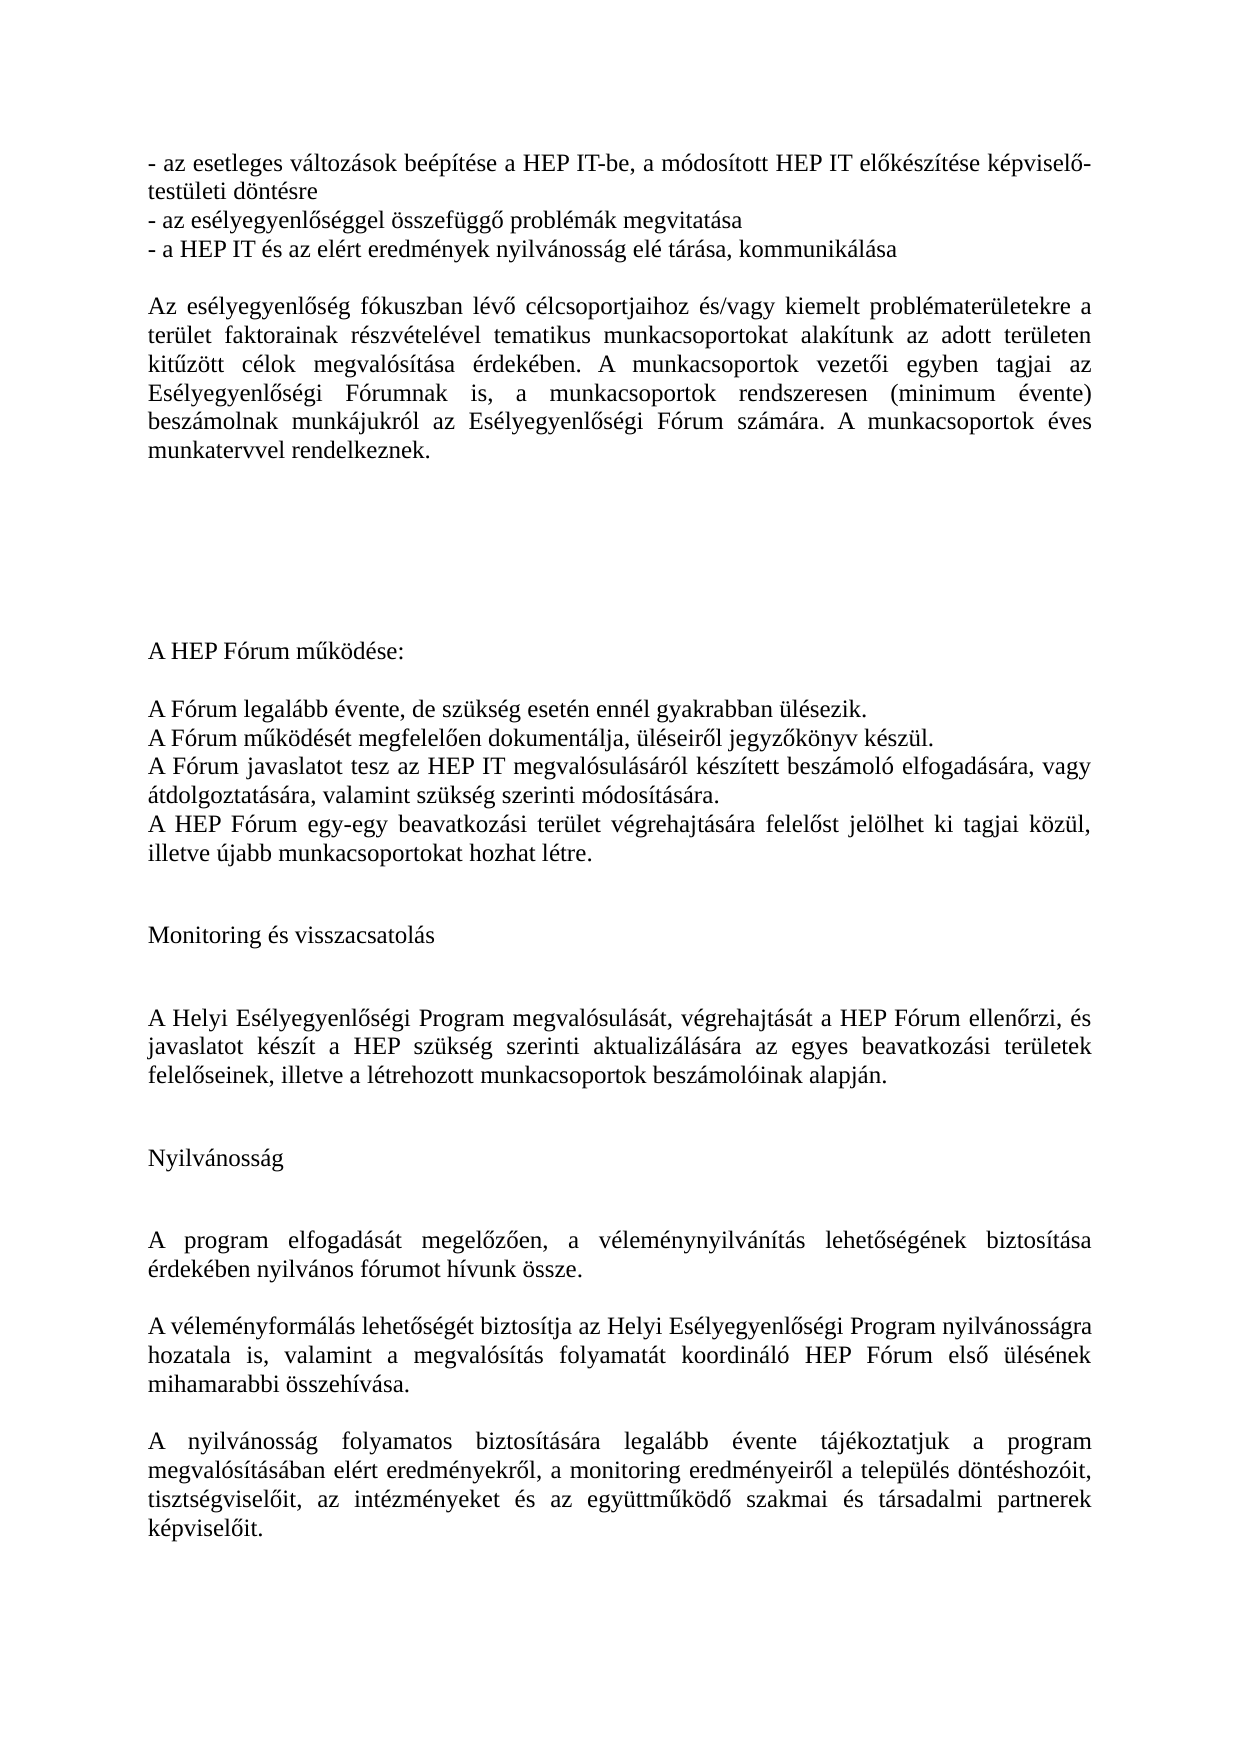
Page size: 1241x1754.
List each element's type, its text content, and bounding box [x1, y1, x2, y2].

text - az esélyegyenlőséggel összefüggő problémák megvitatása [148, 205, 1092, 234]
text A HEP Fórum működése: [148, 636, 1092, 665]
text A Fórum működését megfelelően dokumentálja, üléseiről jegyzőkönyv készül. [148, 723, 1092, 751]
text Monitoring és visszacsatolás [148, 920, 1092, 949]
text A Fórum legalább évente, de szükség esetén ennél gyakrabban ülésezik. [148, 694, 1092, 723]
text A Helyi Esélyegyenlőségi Program megvalósulását, végrehajtását a HEP Fórum ellenőrzi, és javaslatot készít a HEP szükség szerinti aktualizálására az egyes beavatkozási területek felelőseinek, illetve a létrehozott munkacsoportok beszámolóinak alapján. [148, 1003, 1092, 1089]
text Nyilvánosság [148, 1143, 1092, 1171]
text - a HEP IT és az elért eredmények nyilvánosság elé tárása, kommunikálása [148, 234, 1092, 263]
text A program elfogadását megelőzően, a véleménynyilvánítás lehetőségének biztosítása érdekében nyilvános fórumot hívunk össze. [148, 1225, 1092, 1283]
text - az esetleges változások beépítése a HEP IT-be, a módosított HEP IT előkészítése képviselő-testületi döntésre [148, 148, 1092, 205]
text Az esélyegyenlőség fókuszban lévő célcsoportjaihoz és/vagy kiemelt problématerületekre a terület faktorainak részvételével tematikus munkacsoportokat alakítunk az adott területen kitűzött célok megvalósítása érdekében. A munkacsoportok vezetői egyben tagjai az Esélyegyenlőségi Fórumnak is, a munkacsoportok rendszeresen (minimum évente) beszámolnak munkájukról az Esélyegyenlőségi Fórum számára. A munkacsoportok éves munkatervvel rendelkeznek. [148, 291, 1092, 464]
text A véleményformálás lehetőségét biztosítja az Helyi Esélyegyenlőségi Program nyilvánosságra hozatala is, valamint a megvalósítás folyamatát koordináló HEP Fórum első ülésének mihamarabbi összehívása. [148, 1311, 1092, 1398]
text A HEP Fórum egy-egy beavatkozási terület végrehajtására felelőst jelölhet ki tagjai közül, illetve újabb munkacsoportokat hozhat létre. [148, 809, 1092, 866]
text A nyilvánosság folyamatos biztosítására legalább évente tájékoztatjuk a program megvalósításában elért eredményekről, a monitoring eredményeiről a település döntéshozóit, tisztségviselőit, az intézményeket és az együttműködő szakmai és társadalmi partnerek képviselőit. [148, 1426, 1092, 1541]
text A Fórum javaslatot tesz az HEP IT megvalósulásáról készített beszámoló elfogadására, vagy átdolgoztatására, valamint szükség szerinti módosítására. [148, 751, 1092, 809]
